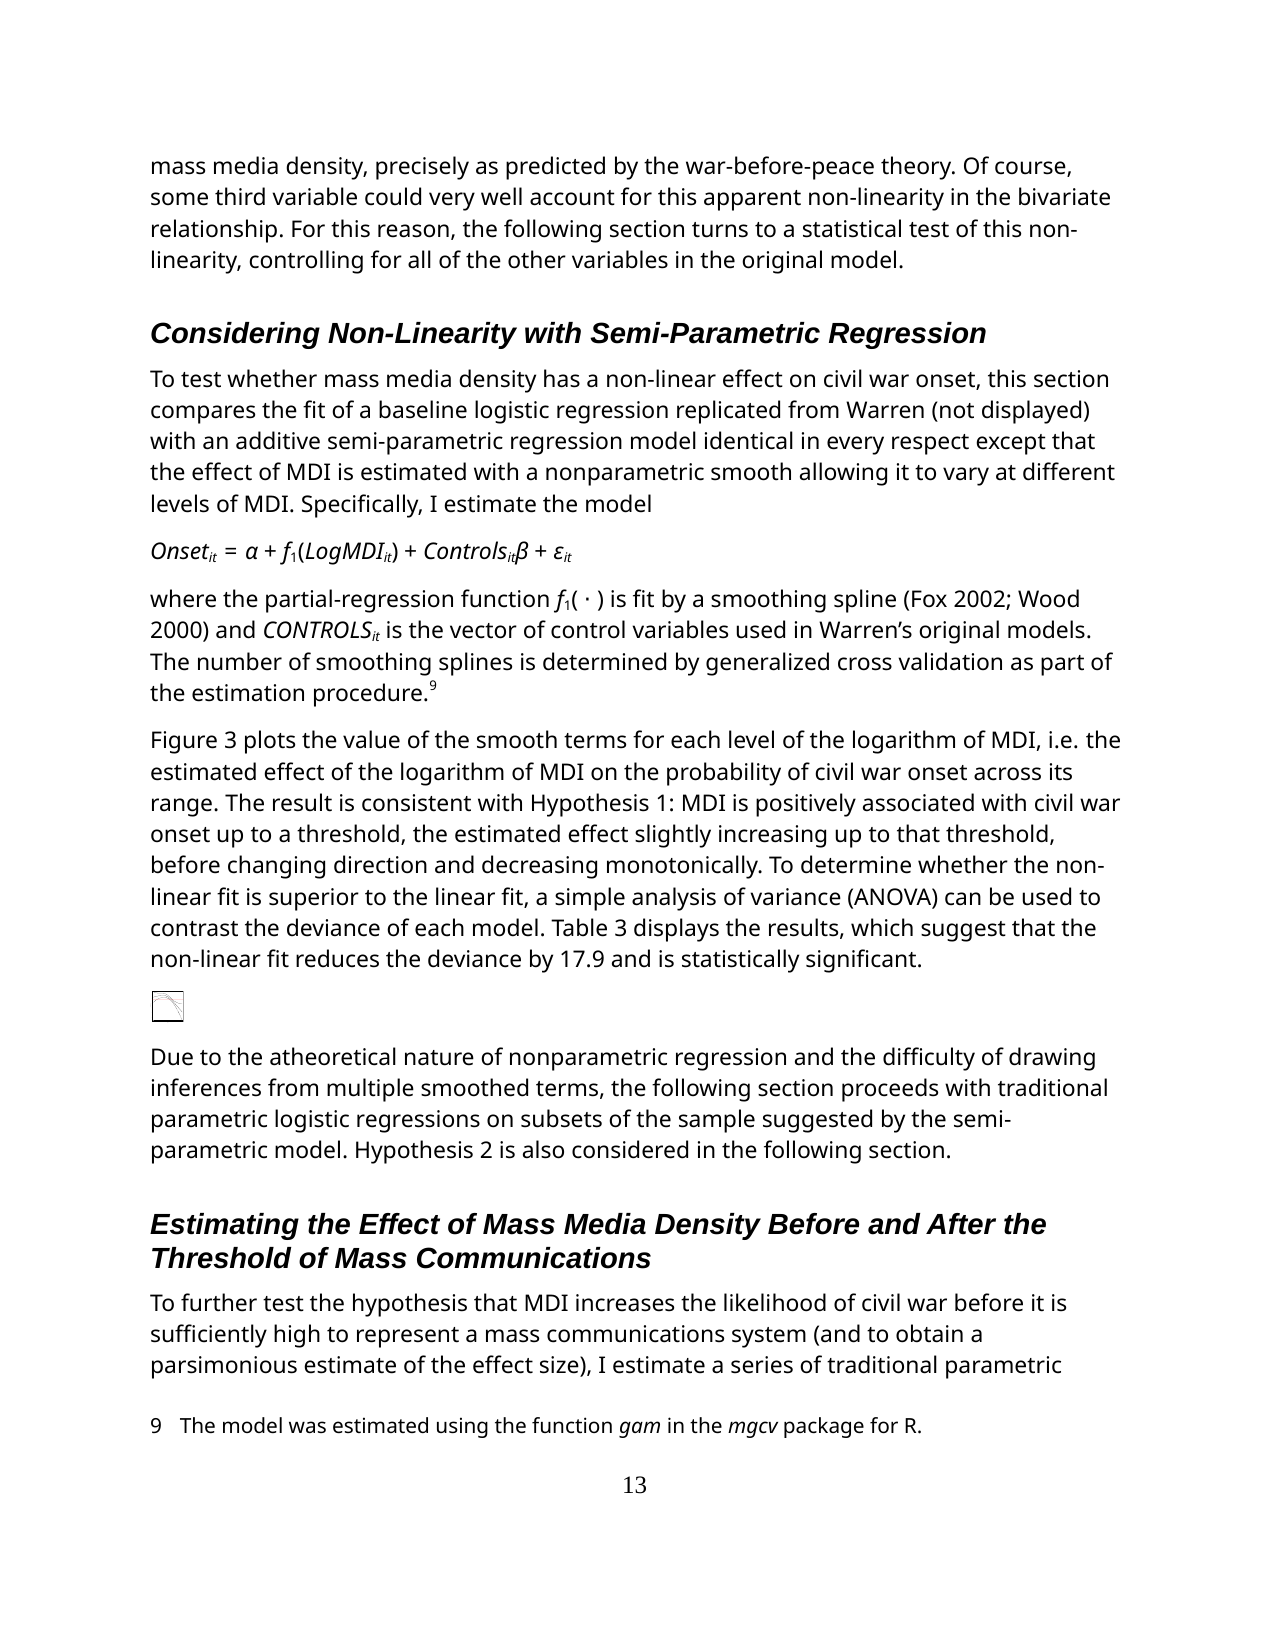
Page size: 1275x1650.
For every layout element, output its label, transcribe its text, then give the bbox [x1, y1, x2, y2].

text Figure 3 plots the value of the smooth terms for each level of the logarithm of MDI, i.e. the estimated effect of the logarithm of MDI on the probability of civil war onset across its range. The result is consistent with Hypothesis 1: MDI is positively associated with civil war onset up to a threshold, the estimated effect slightly increasing up to that threshold, before changing direction and decreasing monotonically. To determine whether the non-linear fit is superior to the linear fit, a simple analysis of variance (ANOVA) can be used to contrast the deviance of each model. Table 3 displays the results, which suggest that the non-linear fit reduces the deviance by 17.9 and is statistically significant. [150, 724, 1125, 974]
text where the partial-regression function f1( ⋅ ) is fit by a smoothing spline (Fox 2002; Wood 2000) and CONTROLSit is the vector of control variables used in Warren’s original models. The number of smoothing splines is determined by generalized cross validation as part of the estimation procedure. [150, 583, 1125, 708]
text Onsetit = α + f1(LogMDIit) + Controlsitβ + ɛit [150, 535, 1125, 566]
text To test whether mass media density has a non-linear effect on civil war onset, this section compares the fit of a baseline logistic regression replicated from Warren (not displayed) with an additive semi-parametric regression model identical in every respect except that the effect of MDI is estimated with a nonparametric smooth allowing it to vary at different levels of MDI. Specifically, I estimate the model [150, 362, 1125, 519]
text To further test the hypothesis that MDI increases the likelihood of civil war before it is sufficiently high to represent a mass communications system (and to obtain a parsimonious estimate of the effect size), I estimate a series of traditional parametric [150, 1287, 1125, 1381]
subtitle Estimating the Effect of Mass Media Density Before and After the Threshold of Mass Communications [150, 1207, 1125, 1274]
text The model was estimated using the function gam in the mgcv package for R. [150, 1412, 1125, 1440]
text Due to the atheoretical nature of nonparametric regression and the difficulty of drawing inferences from multiple smoothed terms, the following section proceeds with traditional parametric logistic regressions on subsets of the sample suggested by the semi-parametric model. Hypothesis 2 is also considered in the following section. [150, 1041, 1125, 1166]
subtitle Considering Non-Linearity with Semi-Parametric Regression [150, 316, 1125, 350]
text mass media density, precisely as predicted by the war-before-peace theory. Of course, some third variable could very well account for this apparent non-linearity in the bivariate relationship. For this reason, the following section turns to a statistical test of this non-linearity, controlling for all of the other variables in the original model. [150, 150, 1125, 275]
